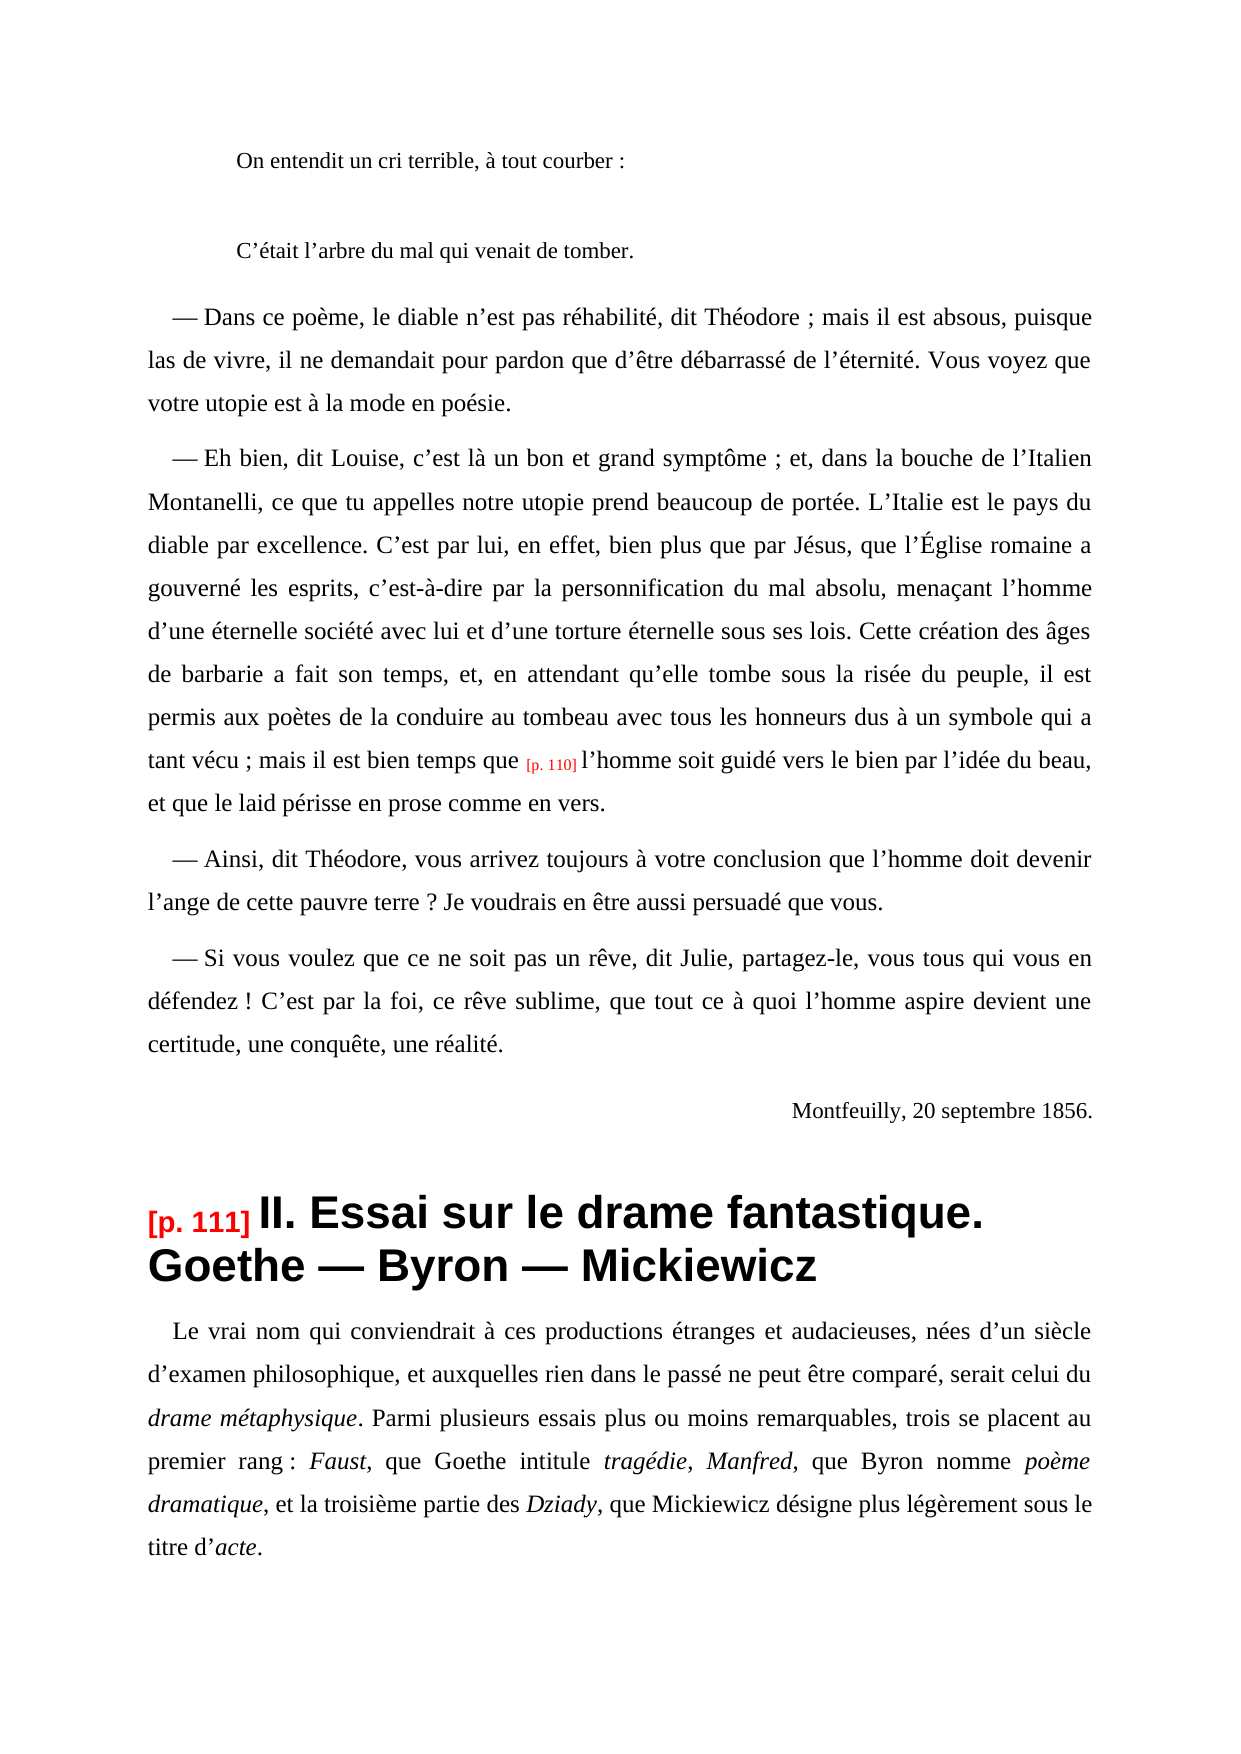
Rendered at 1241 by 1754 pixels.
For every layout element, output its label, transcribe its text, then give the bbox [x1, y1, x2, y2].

subtitle [p. 111] II. Essai sur le drame fantastique. Goethe — Byron — Mickiewicz [148, 1186, 1093, 1291]
text C’était l’arbre du mal qui venait de tomber. [236, 237, 1093, 263]
text Montfeuilly, 20 septembre 1856. [148, 1097, 1093, 1123]
text — Eh bien, dit Louise, c’est là un bon et grand symptôme ; et, dans la bouche de l’Italien Montanelli, ce que tu appelles notre utopie prend beaucoup de portée. L’Italie est le pays du diable par excellence. C’est par lui, en effet, bien plus que par Jésus, que l’Église romaine a gouverné les esprits, c’est-à-dire par la personnification du mal absolu, menaçant l’homme d’une éternelle société avec lui et d’une torture éternelle sous ses lois. Cette création des âges de barbarie a fait son temps, et, en attendant qu’elle tombe sous la risée du peuple, il est permis aux poètes de la conduire au tombeau avec tous les honneurs dus à un symbole qui a tant vécu ; mais il est bien temps que [p. 110] l’homme soit guidé vers le bien par l’idée du beau, et que le laid périsse en prose comme en vers. [148, 443, 1093, 817]
text On entendit un cri terrible, à tout courber : [236, 148, 1093, 174]
text — Dans ce poème, le diable n’est pas réhabilité, dit Théodore ; mais il est absous, puisque las de vivre, il ne demandait pour pardon que d’être débarrassé de l’éternité. Vous voyez que votre utopie est à la mode en poésie. [148, 302, 1093, 417]
text — Ainsi, dit Théodore, vous arrivez toujours à votre conclusion que l’homme doit devenir l’ange de cette pauvre terre ? Je voudrais en être aussi persuadé que vous. [148, 844, 1093, 916]
text — Si vous voulez que ce ne soit pas un rêve, dit Julie, partagez-le, vous tous qui vous en défendez ! C’est par la foi, ce rêve sublime, que tout ce à quoi l’homme aspire devient une certitude, une conquête, une réalité. [148, 943, 1093, 1058]
text Le vrai nom qui conviendrait à ces productions étranges et audacieuses, nées d’un siècle d’examen philosophique, et auxquelles rien dans le passé ne peut être comparé, serait celui du drame métaphysique. Parmi plusieurs essais plus ou moins remarquables, trois se placent au premier rang : Faust, que Goethe intitule tragédie, Manfred, que Byron nomme poème dramatique, et la troisième partie des Dziady, que Mickiewicz désigne plus légèrement sous le titre d’acte. [148, 1316, 1093, 1561]
